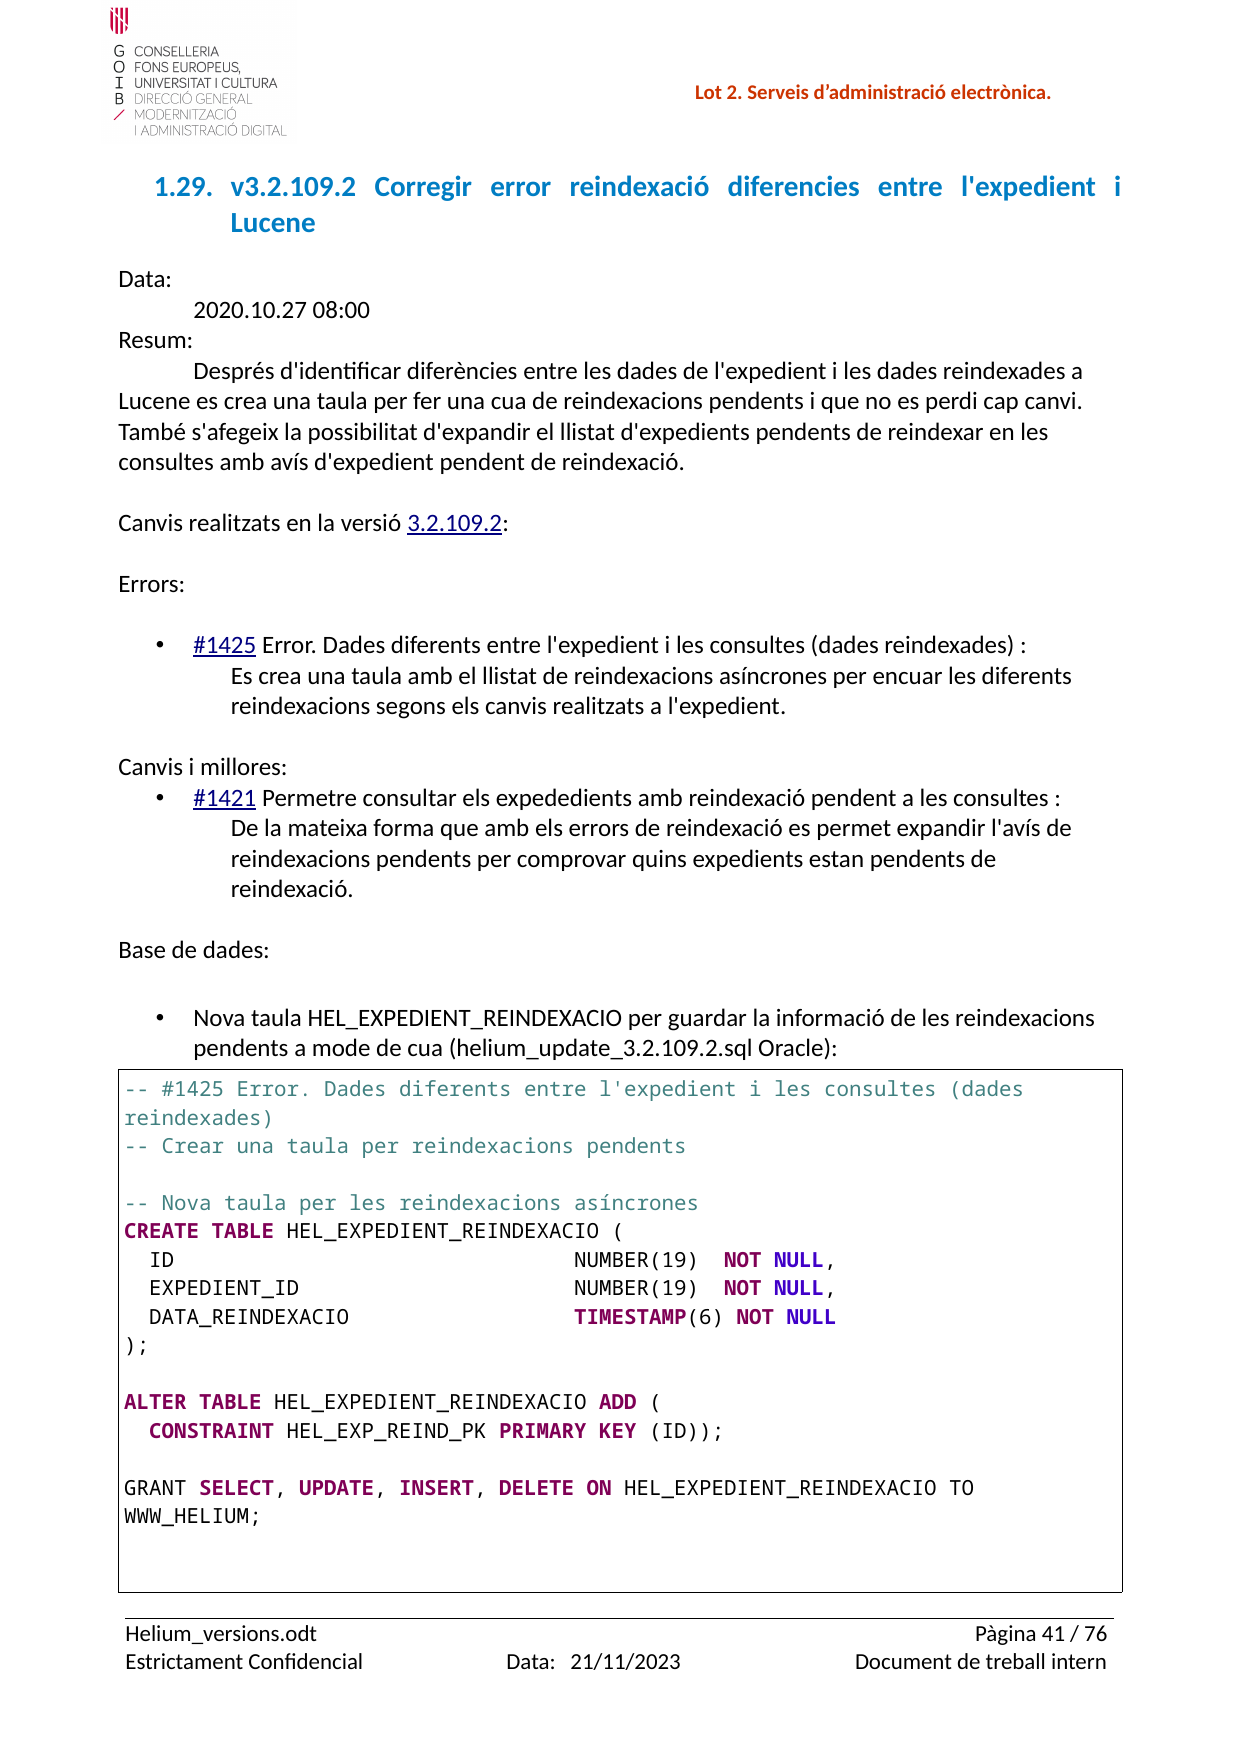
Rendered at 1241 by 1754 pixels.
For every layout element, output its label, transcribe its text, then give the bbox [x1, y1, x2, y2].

text Data: [118, 263, 1122, 294]
text Després d'identificar diferències entre les dades de l'expedient i les dades reindexades a Lucene es crea una taula per fer una cua de reindexacions pendents i que no es perdi cap canvi. També s'afegeix la possibilitat d'expandir el llistat d'expedients pendents de reindexar en les consultes amb avís d'expedient pendent de reindexació. [118, 355, 1122, 477]
subtitle v3.2.109.2 Corregir error reindexació diferencies entre l'expedient i Lucene [153, 168, 1122, 239]
list #1425 Error. Dades diferents entre l'expedient i les consultes (dades reindexades) : [156, 629, 1122, 660]
text 2020.10.27 08:00 [118, 294, 1122, 324]
list De la mateixa forma que amb els errors de reindexació es permet expandir l'avís de reindexacions pendents per comprovar quins expedients estan pendents de reindexació. [193, 813, 1122, 904]
picture [100, 0, 297, 144]
table_header -- #1425 Error. Dades diferents entre l'expedient i les consultes (dades reindexades) -- Crear una taula per reindexacions pendents -- Nova taula per les reindexacions asíncrones CREATE TABLE HEL_EXPEDIENT_REINDEXACIO ( ID NUMBER(19) NOT NULL, EXPEDIENT_ID NUMBER(19) NOT NULL, DATA_REINDEXACIO TIMESTAMP(6) NOT NULL ); ALTER TABLE HEL_EXPEDIENT_REINDEXACIO ADD ( CONSTRAINT HEL_EXP_REIND_PK PRIMARY KEY (ID)); GRANT SELECT, UPDATE, INSERT, DELETE ON HEL_EXPEDIENT_REINDEXACIO TO WWW_HELIUM; [119, 1070, 1122, 1592]
text Canvis i millores: [118, 752, 1122, 782]
list Es crea una taula amb el llistat de reindexacions asíncrones per encuar les diferents reindexacions segons els canvis realitzats a l'expedient. [193, 660, 1122, 721]
text Canvis realitzats en la versió 3.2.109.2: [118, 507, 1122, 538]
text Base de dades: [118, 935, 1122, 965]
text Errors: [118, 568, 1122, 599]
list Nova taula HEL_EXPEDIENT_REINDEXACIO per guardar la informació de les reindexacions pendents a mode de cua (helium_update_3.2.109.2.sql Oracle): [156, 1002, 1122, 1063]
list #1421 Permetre consultar els expededients amb reindexació pendent a les consultes : [156, 782, 1122, 813]
text Resum: [118, 324, 1122, 355]
